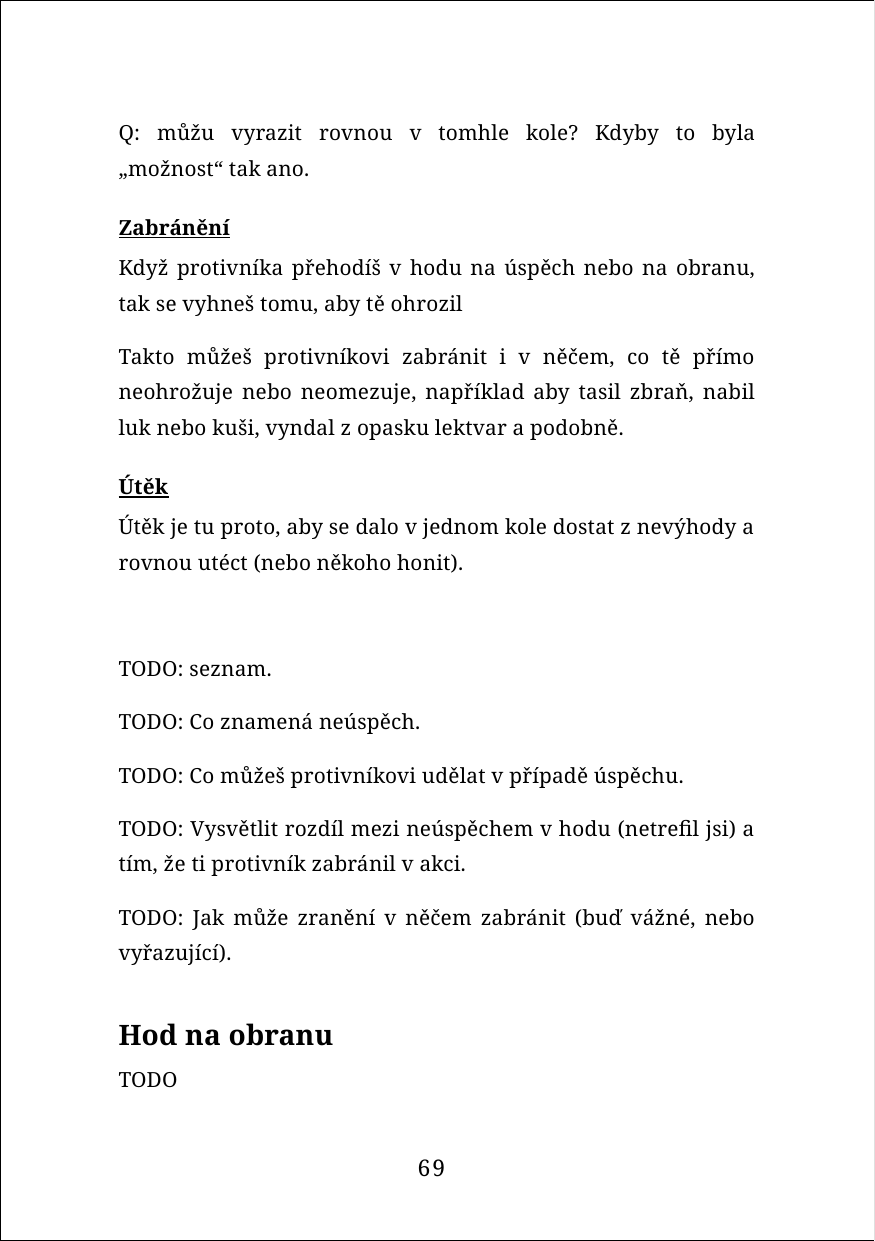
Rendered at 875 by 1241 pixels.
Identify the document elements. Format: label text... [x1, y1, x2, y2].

text TODO: Vysvětlit rozdíl mezi neúspěchem v hodu (netrefil jsi) a tím, že ti protivník zabránil v akci. [118, 814, 756, 878]
text TODO: seznam. [118, 654, 756, 683]
text TODO: Co můžeš protivníkovi udělat v případě úspěchu. [118, 761, 756, 789]
subtitle Útěk [118, 472, 756, 501]
text Q: můžu vyrazit rovnou v tomhle kole? Kdyby to byla „možnost“ tak ano. [118, 118, 756, 182]
subtitle Hod na obranu [118, 1015, 756, 1053]
text TODO [118, 1065, 756, 1094]
text Když protivníka přehodíš v hodu na úspěch nebo na obranu, tak se vyhneš tomu, aby tě ohrozil [118, 253, 756, 317]
text Takto můžeš protivníkovi zabránit i v něčem, co tě přímo neohrožuje nebo neomezuje, například aby tasil zbraň, nabil luk nebo kuši, vyndal z opasku lektvar a podobně. [118, 342, 756, 441]
text TODO: Jak může zranění v něčem zabránit (buď vážné, nebo vyřazující). [118, 903, 756, 967]
text Útěk je tu proto, aby se dalo v jednom kole dostat z nevýhody a rovnou utéct (nebo někoho honit). [118, 512, 756, 576]
subtitle Zabránění [118, 213, 756, 241]
text TODO: Co znamená neúspěch. [118, 707, 756, 736]
